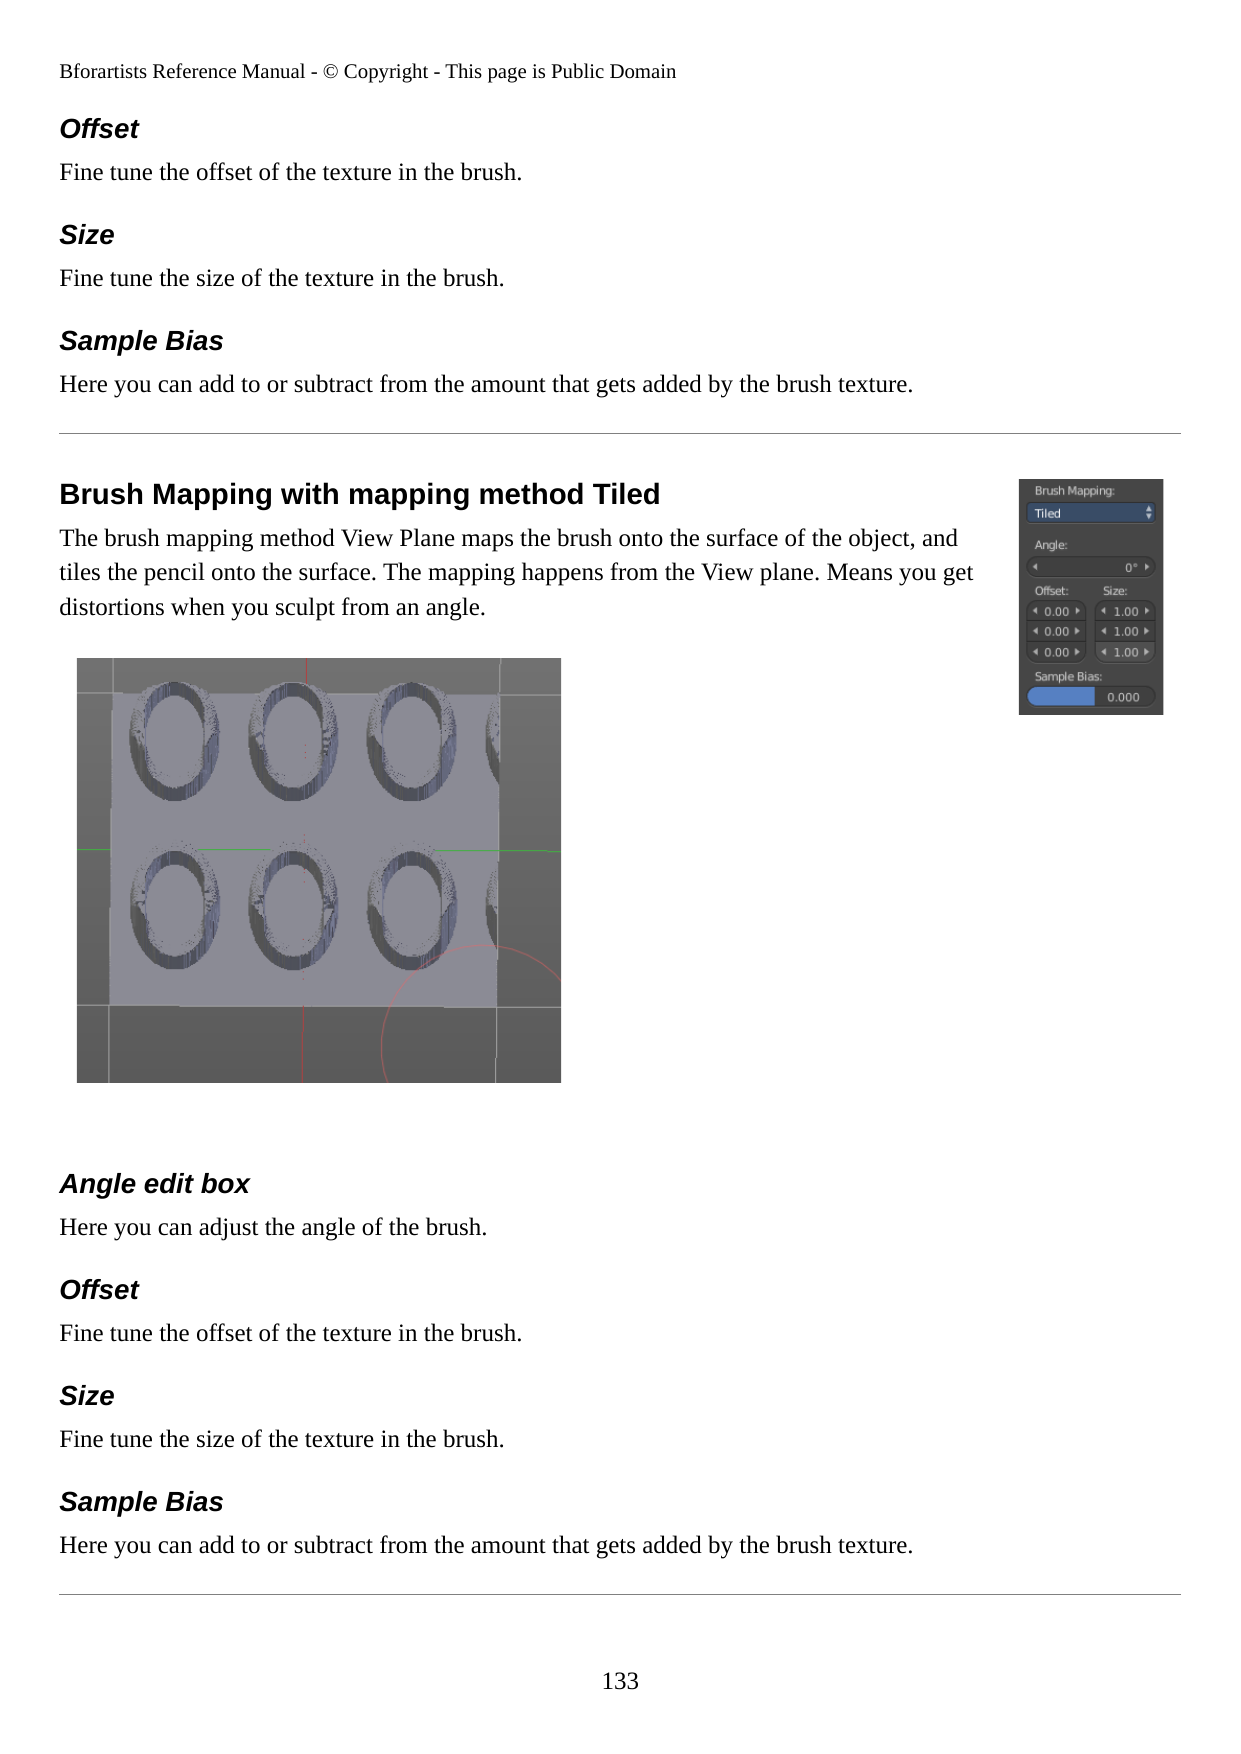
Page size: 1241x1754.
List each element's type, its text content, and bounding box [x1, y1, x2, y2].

text Here you can add to or subtract from the amount that gets added by the brush texture. [59, 1530, 1181, 1559]
subtitle Offset [59, 1274, 1181, 1306]
subtitle Sample Bias [59, 1486, 1181, 1517]
text Fine tune the offset of the texture in the brush. [59, 157, 1181, 186]
subtitle Offset [59, 113, 1181, 144]
subtitle Size [59, 1379, 1181, 1411]
subtitle Size [59, 218, 1181, 250]
subtitle Sample Bias [59, 324, 1181, 356]
text Here you can adjust the angle of the brush. [59, 1212, 1181, 1241]
picture [1018, 479, 1164, 715]
text Fine tune the size of the texture in the brush. [59, 1424, 1181, 1453]
subtitle Brush Mapping with mapping method Tiled [59, 477, 1181, 510]
text Fine tune the size of the texture in the brush. [59, 263, 1181, 292]
text Fine tune the offset of the texture in the brush. [59, 1318, 1181, 1347]
text Here you can add to or subtract from the amount that gets added by the brush texture. [59, 369, 1181, 398]
picture [76, 658, 562, 1083]
subtitle Angle edit box [59, 1168, 1181, 1199]
text The brush mapping method View Plane maps the brush onto the surface of the object, and tiles the pencil onto the surface. The mapping happens from the View plane. Means you get distortions when you sculpt from an angle. [59, 523, 1018, 621]
